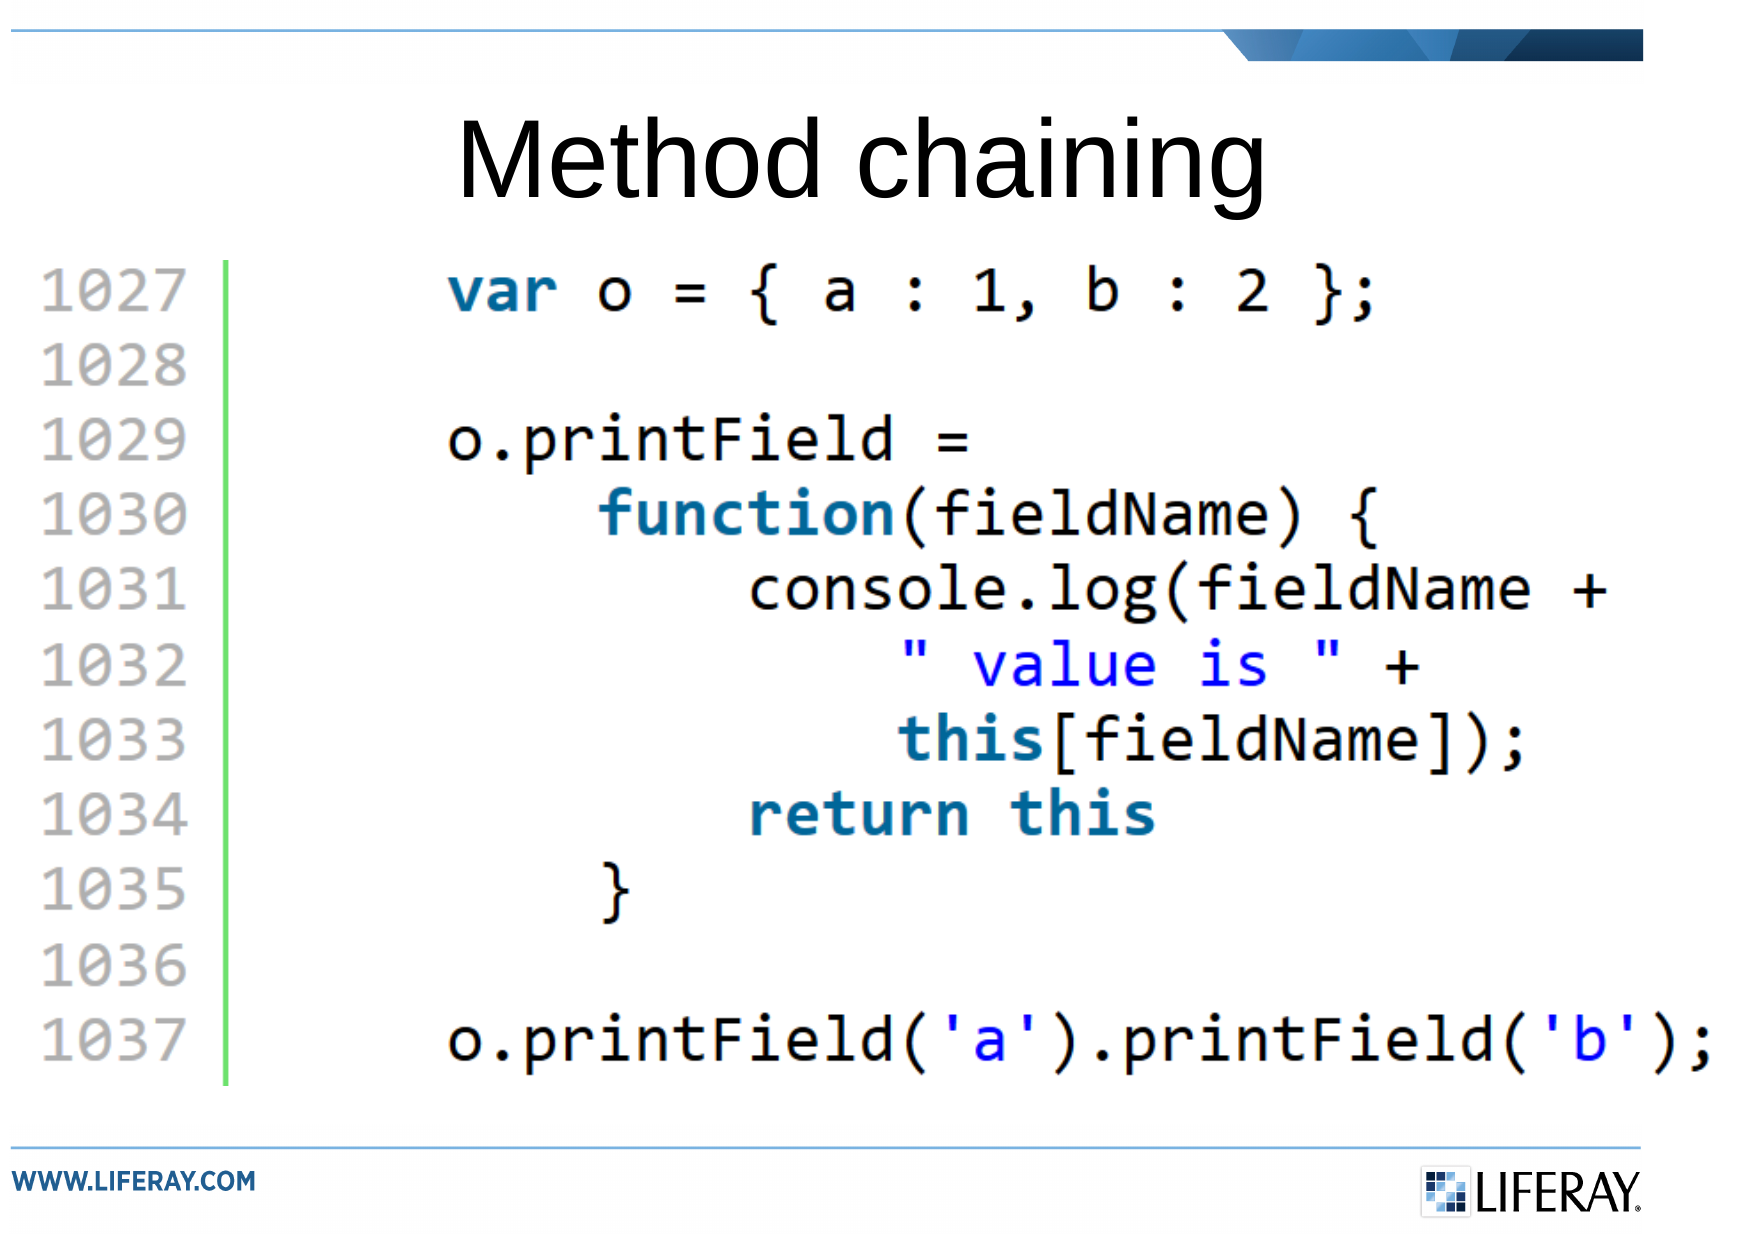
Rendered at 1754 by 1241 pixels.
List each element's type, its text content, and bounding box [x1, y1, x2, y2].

picture [11, 0, 1644, 84]
picture [9, 1124, 1642, 1234]
picture [37, 260, 1720, 1086]
title Method chaining [75, 55, 1651, 260]
